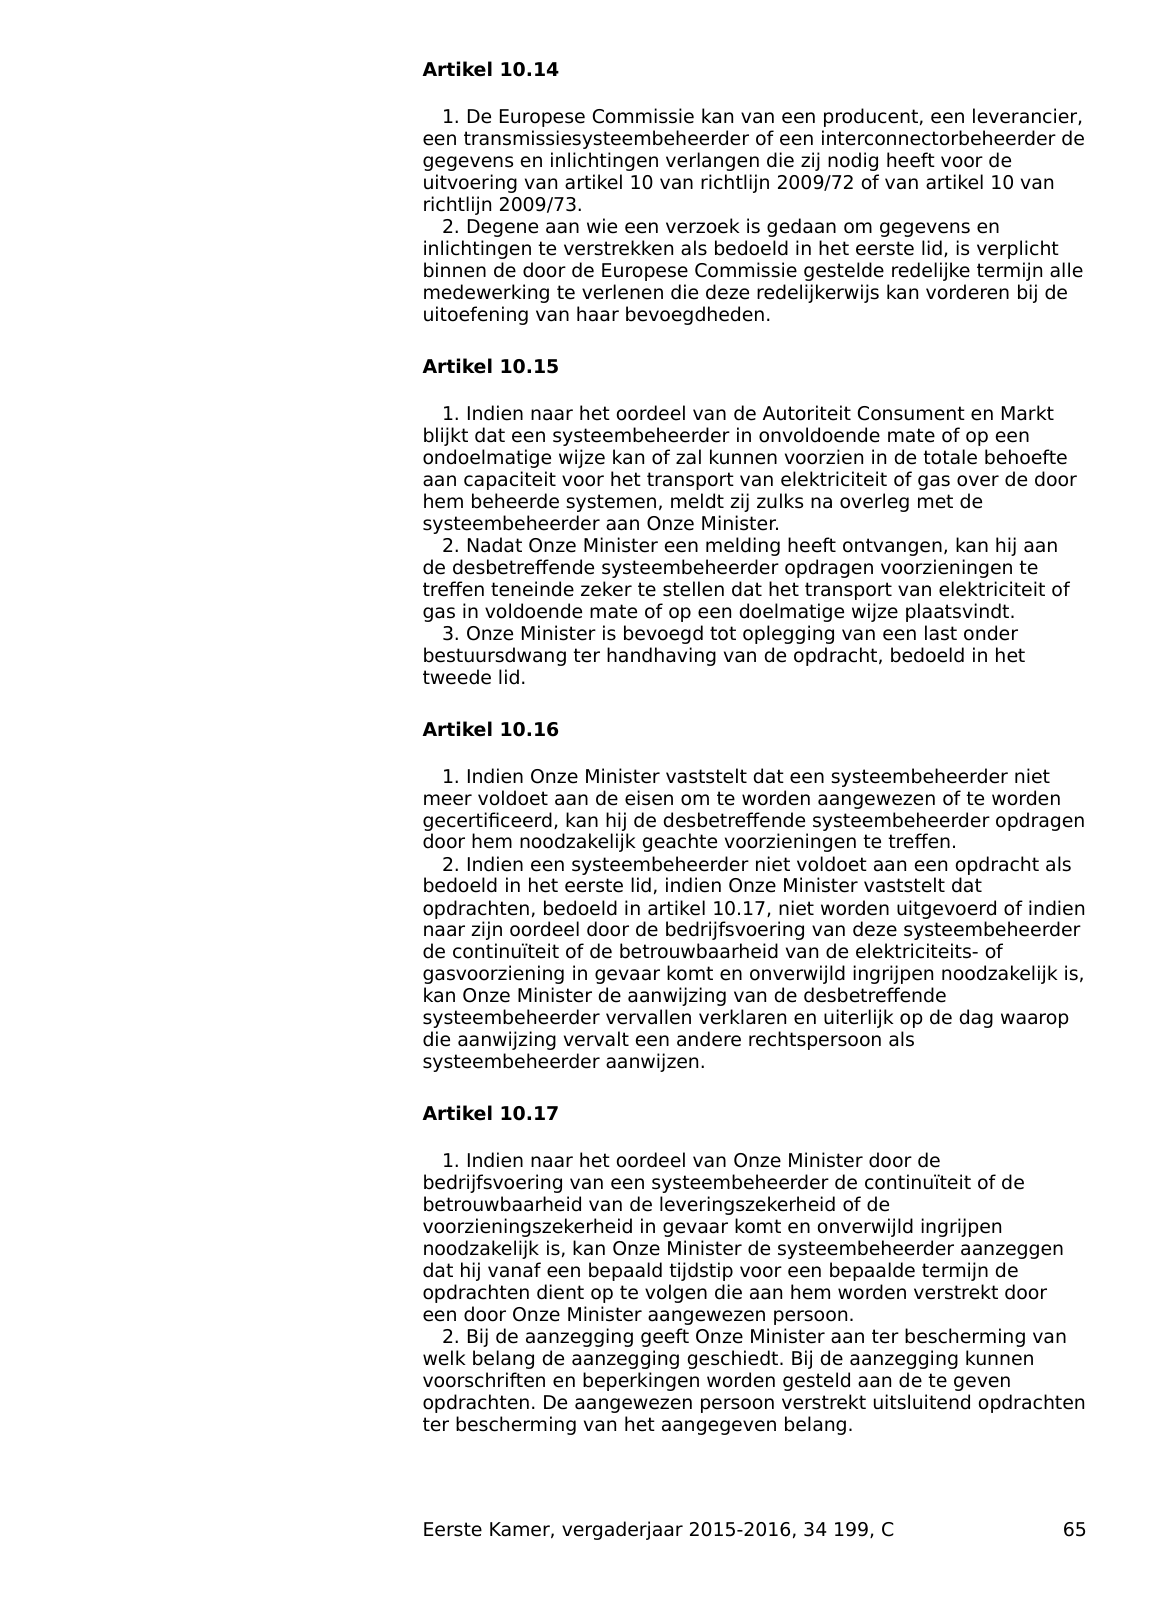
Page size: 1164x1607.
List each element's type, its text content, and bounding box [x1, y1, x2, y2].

text 3. Onze Minister is bevoegd tot oplegging van een last onder bestuursdwang ter handhaving van de opdracht, bedoeld in het tweede lid. [422, 623, 1087, 688]
text 1. Indien naar het oordeel van de Autoriteit Consument en Markt blijkt dat een systeembeheerder in onvoldoende mate of op een ondoelmatige wijze kan of zal kunnen voorzien in de totale behoefte aan capaciteit voor het transport van elektriciteit of gas over de door hem beheerde systemen, meldt zij zulks na overleg met de systeembeheerder aan Onze Minister. [422, 403, 1087, 535]
subtitle Artikel 10.16 [422, 718, 1087, 741]
subtitle Artikel 10.15 [422, 356, 1087, 378]
text 2. Bij de aanzegging geeft Onze Minister aan ter bescherming van welk belang de aanzegging geschiedt. Bij de aanzegging kunnen voorschriften en beperkingen worden gesteld aan de te geven opdrachten. De aangewezen persoon verstrekt uitsluitend opdrachten ter bescherming van het aangegeven belang. [422, 1326, 1087, 1436]
text 1. Indien naar het oordeel van Onze Minister door de bedrijfsvoering van een systeembeheerder de continuïteit of de betrouwbaarheid van de leveringszekerheid of de voorzieningszekerheid in gevaar komt en onverwijld ingrijpen noodzakelijk is, kan Onze Minister de systeembeheerder aanzeggen dat hij vanaf een bepaald tijdstip voor een bepaalde termijn de opdrachten dient op te volgen die aan hem worden verstrekt door een door Onze Minister aangewezen persoon. [422, 1150, 1087, 1326]
text 2. Degene aan wie een verzoek is gedaan om gegevens en inlichtingen te verstrekken als bedoeld in het eerste lid, is verplicht binnen de door de Europese Commissie gestelde redelijke termijn alle medewerking te verlenen die deze redelijkerwijs kan vorderen bij de uitoefening van haar bevoegdheden. [422, 216, 1087, 326]
text 1. Indien Onze Minister vaststelt dat een systeembeheerder niet meer voldoet aan de eisen om te worden aangewezen of te worden gecertificeerd, kan hij de desbetreffende systeembeheerder opdragen door hem noodzakelijk geachte voorzieningen te treffen. [422, 766, 1087, 853]
text 1. De Europese Commissie kan van een producent, een leverancier, een transmissiesysteembeheerder of een interconnectorbeheerder de gegevens en inlichtingen verlangen die zij nodig heeft voor de uitvoering van artikel 10 van richtlijn 2009/72 of van artikel 10 van richtlijn 2009/73. [422, 106, 1087, 216]
text 2. Nadat Onze Minister een melding heeft ontvangen, kan hij aan de desbetreffende systeembeheerder opdragen voorzieningen te treffen teneinde zeker te stellen dat het transport van elektriciteit of gas in voldoende mate of op een doelmatige wijze plaatsvindt. [422, 535, 1087, 623]
subtitle Artikel 10.17 [422, 1103, 1087, 1125]
text 2. Indien een systeembeheerder niet voldoet aan een opdracht als bedoeld in het eerste lid, indien Onze Minister vaststelt dat opdrachten, bedoeld in artikel 10.17, niet worden uitgevoerd of indien naar zijn oordeel door de bedrijfsvoering van deze systeembeheerder de continuïteit of de betrouwbaarheid van de elektriciteits- of gasvoorziening in gevaar komt en onverwijld ingrijpen noodzakelijk is, kan Onze Minister de aanwijzing van de desbetreffende systeembeheerder vervallen verklaren en uiterlijk op de dag waarop die aanwijzing vervalt een andere rechtspersoon als systeembeheerder aanwijzen. [422, 853, 1087, 1073]
subtitle Artikel 10.14 [422, 59, 1087, 81]
